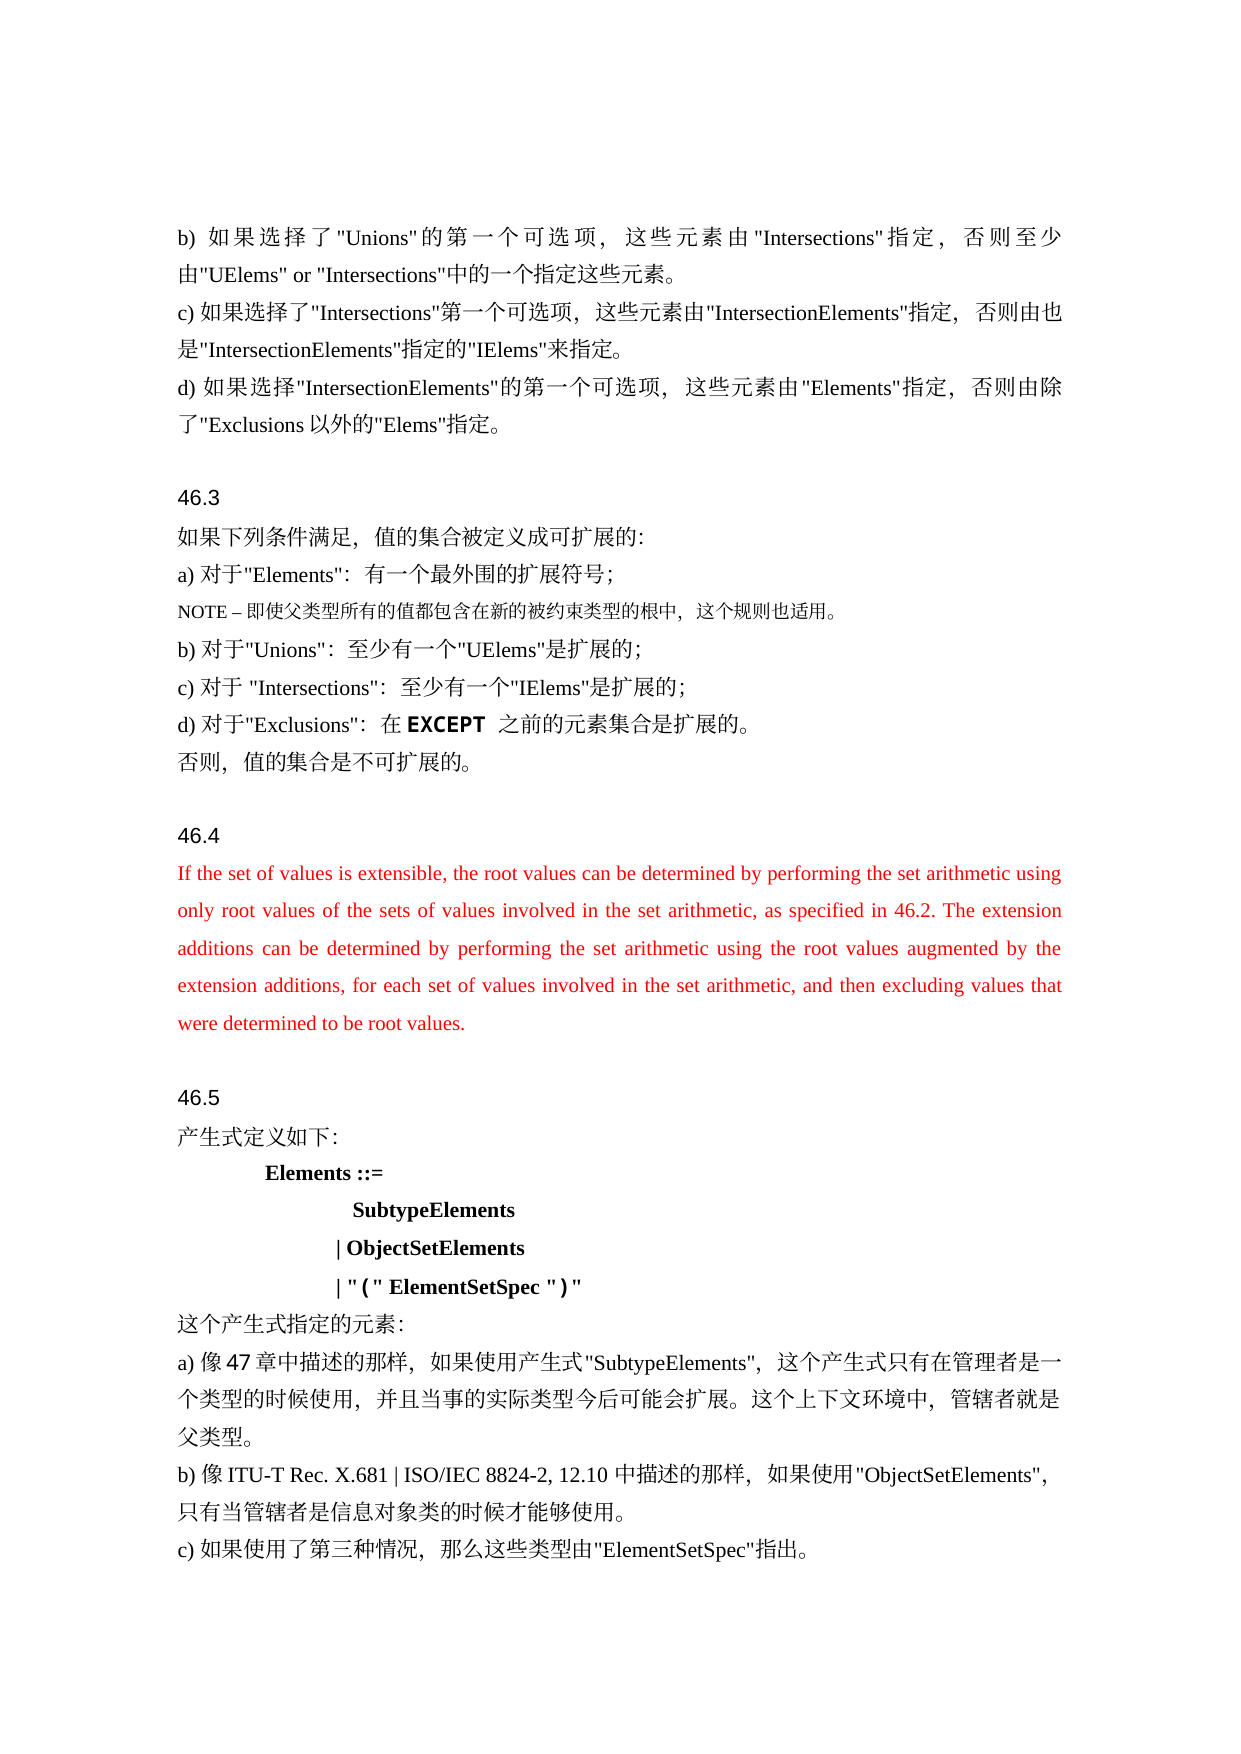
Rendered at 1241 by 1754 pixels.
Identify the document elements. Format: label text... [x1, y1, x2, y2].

text 产生式定义如下： [177, 1117, 1063, 1154]
text 这个产生式指定的元素： [177, 1304, 1063, 1342]
text | ObjectSetElements [177, 1229, 1063, 1267]
text Elements ::= [177, 1154, 1063, 1192]
text 如果下列条件满足，值的集合被定义成可扩展的： [177, 517, 1063, 554]
text b) 如果选择了"Unions"的第一个可选项，这些元素由"Intersections"指定，否则至少由"UElems" or "Intersections"中的一个指定这些元素。 [177, 217, 1063, 292]
text NOTE – 即使父类型所有的值都包含在新的被约束类型的根中，这个规则也适用。 [177, 592, 1063, 629]
text 否则，值的集合是不可扩展的。 [177, 742, 1063, 779]
subtitle 46.3 [177, 479, 1063, 517]
text a) 对于"Elements"：有一个最外围的扩展符号； [177, 554, 1063, 592]
subtitle 46.5 [177, 1079, 1063, 1117]
text | "(" ElementSetSpec ")" [177, 1267, 1063, 1304]
text c) 对于 "Intersections"：至少有一个"IElems"是扩展的； [177, 667, 1063, 704]
text d) 如果选择"IntersectionElements"的第一个可选项，这些元素由"Elements"指定，否则由除了"Exclusions以外的"Elems"指定。 [177, 367, 1063, 442]
subtitle 46.4 [177, 817, 1063, 854]
text b) 像ITU-T Rec. X.681 | ISO/IEC 8824-2, 12.10 中描述的那样，如果使用"ObjectSetElements"，只有当管辖者是信息对象类的时候才能够使用。 [177, 1454, 1063, 1529]
text c) 如果使用了第三种情况，那么这些类型由"ElementSetSpec"指出。 [177, 1529, 1063, 1567]
text a) 像47章中描述的那样，如果使用产生式"SubtypeElements"，这个产生式只有在管理者是一个类型的时候使用，并且当事的实际类型今后可能会扩展。这个上下文环境中，管辖者就是父类型。 [177, 1342, 1063, 1454]
text b) 对于"Unions"：至少有一个"UElems"是扩展的； [177, 629, 1063, 667]
text SubtypeElements [177, 1192, 1063, 1229]
text c) 如果选择了"Intersections"第一个可选项，这些元素由"IntersectionElements"指定，否则由也是"IntersectionElements"指定的"IElems"来指定。 [177, 292, 1063, 367]
text If the set of values is extensible, the root values can be determined by performing the set arithmetic using only root values of the sets of values involved in the set arithmetic, as specified in 46.2. The extension additions can be determined by performing the set arithmetic using the root values augmented by the extension additions, for each set of values involved in the set arithmetic, and then excluding values that were determined to be root values. [177, 854, 1063, 1042]
text d) 对于"Exclusions"：在EXCEPT 之前的元素集合是扩展的。 [177, 704, 1063, 742]
